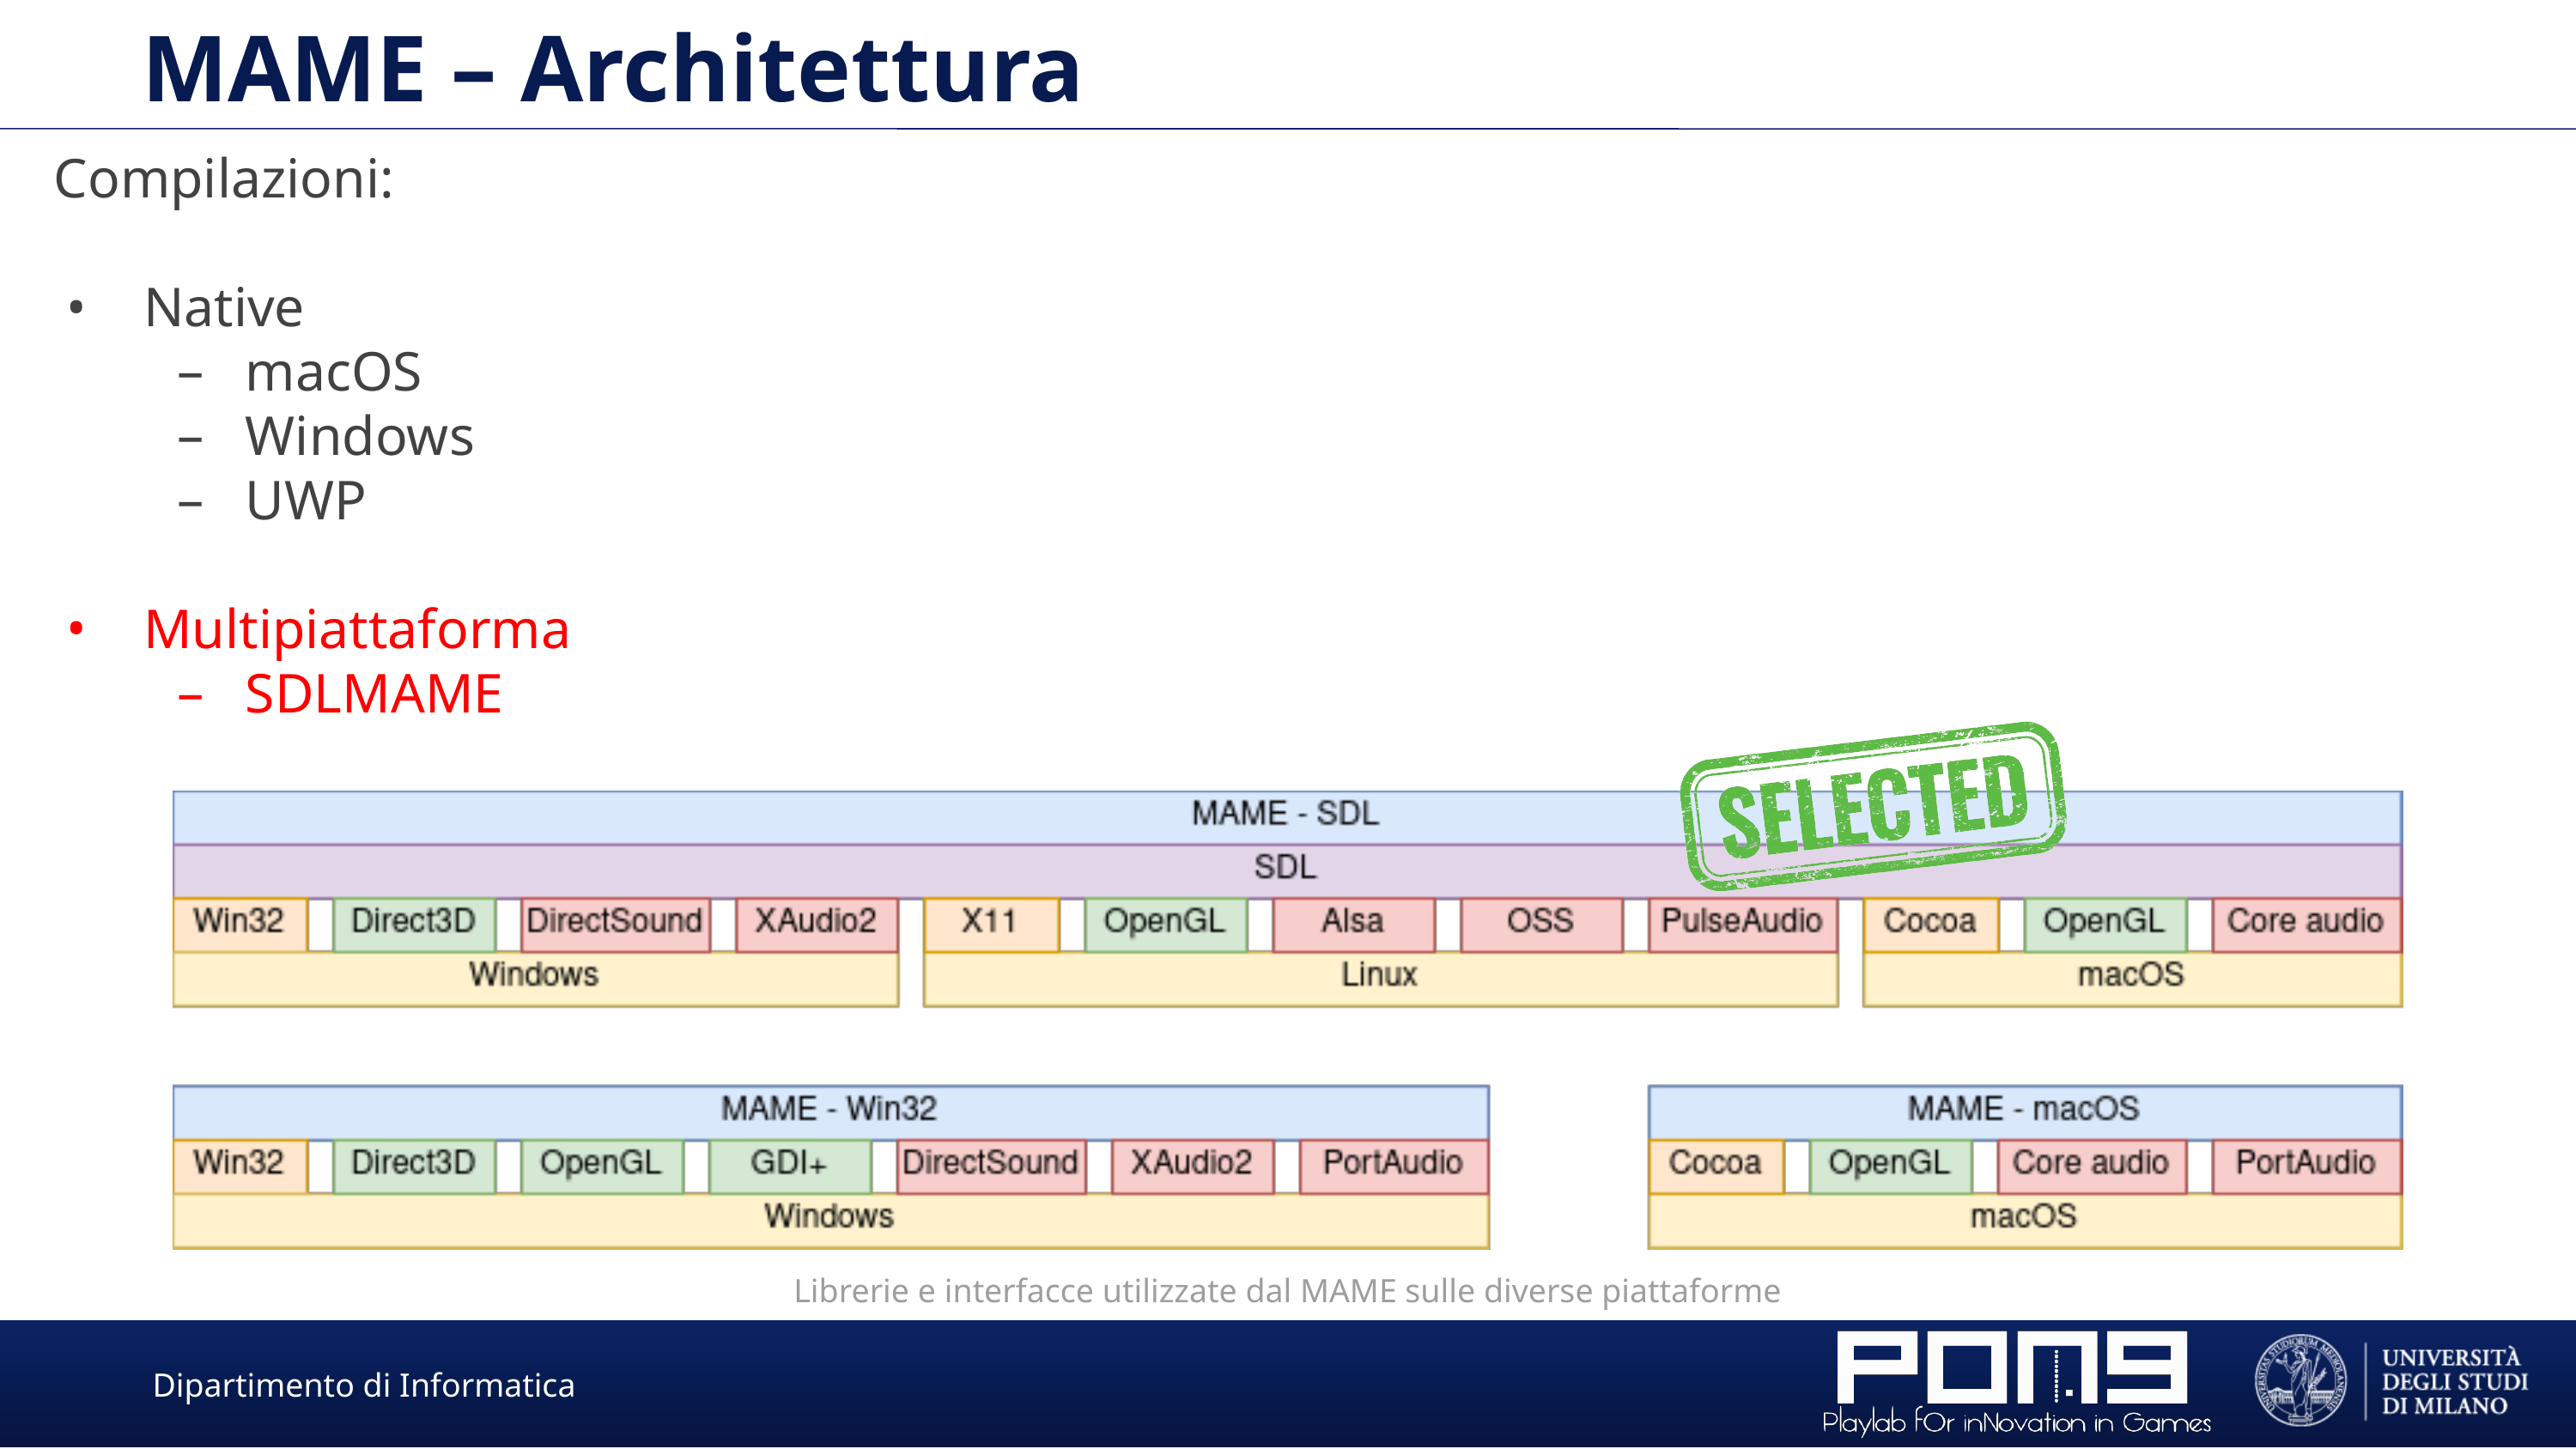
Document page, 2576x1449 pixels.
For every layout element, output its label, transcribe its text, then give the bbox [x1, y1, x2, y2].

list Compilazioni: Native macOS Windows UWP Multipiattaforma SDLMAME [30, 132, 1600, 1000]
text_box Dipartimento di Informatica [129, 1336, 1245, 1433]
text_box Librerie e interfacce utilizzate dal MAME sulle diverse piattaforme [681, 1258, 1895, 1323]
title MAME – Architettura [118, 0, 2308, 124]
picture [0, 1320, 2576, 1447]
picture [173, 713, 2403, 1250]
